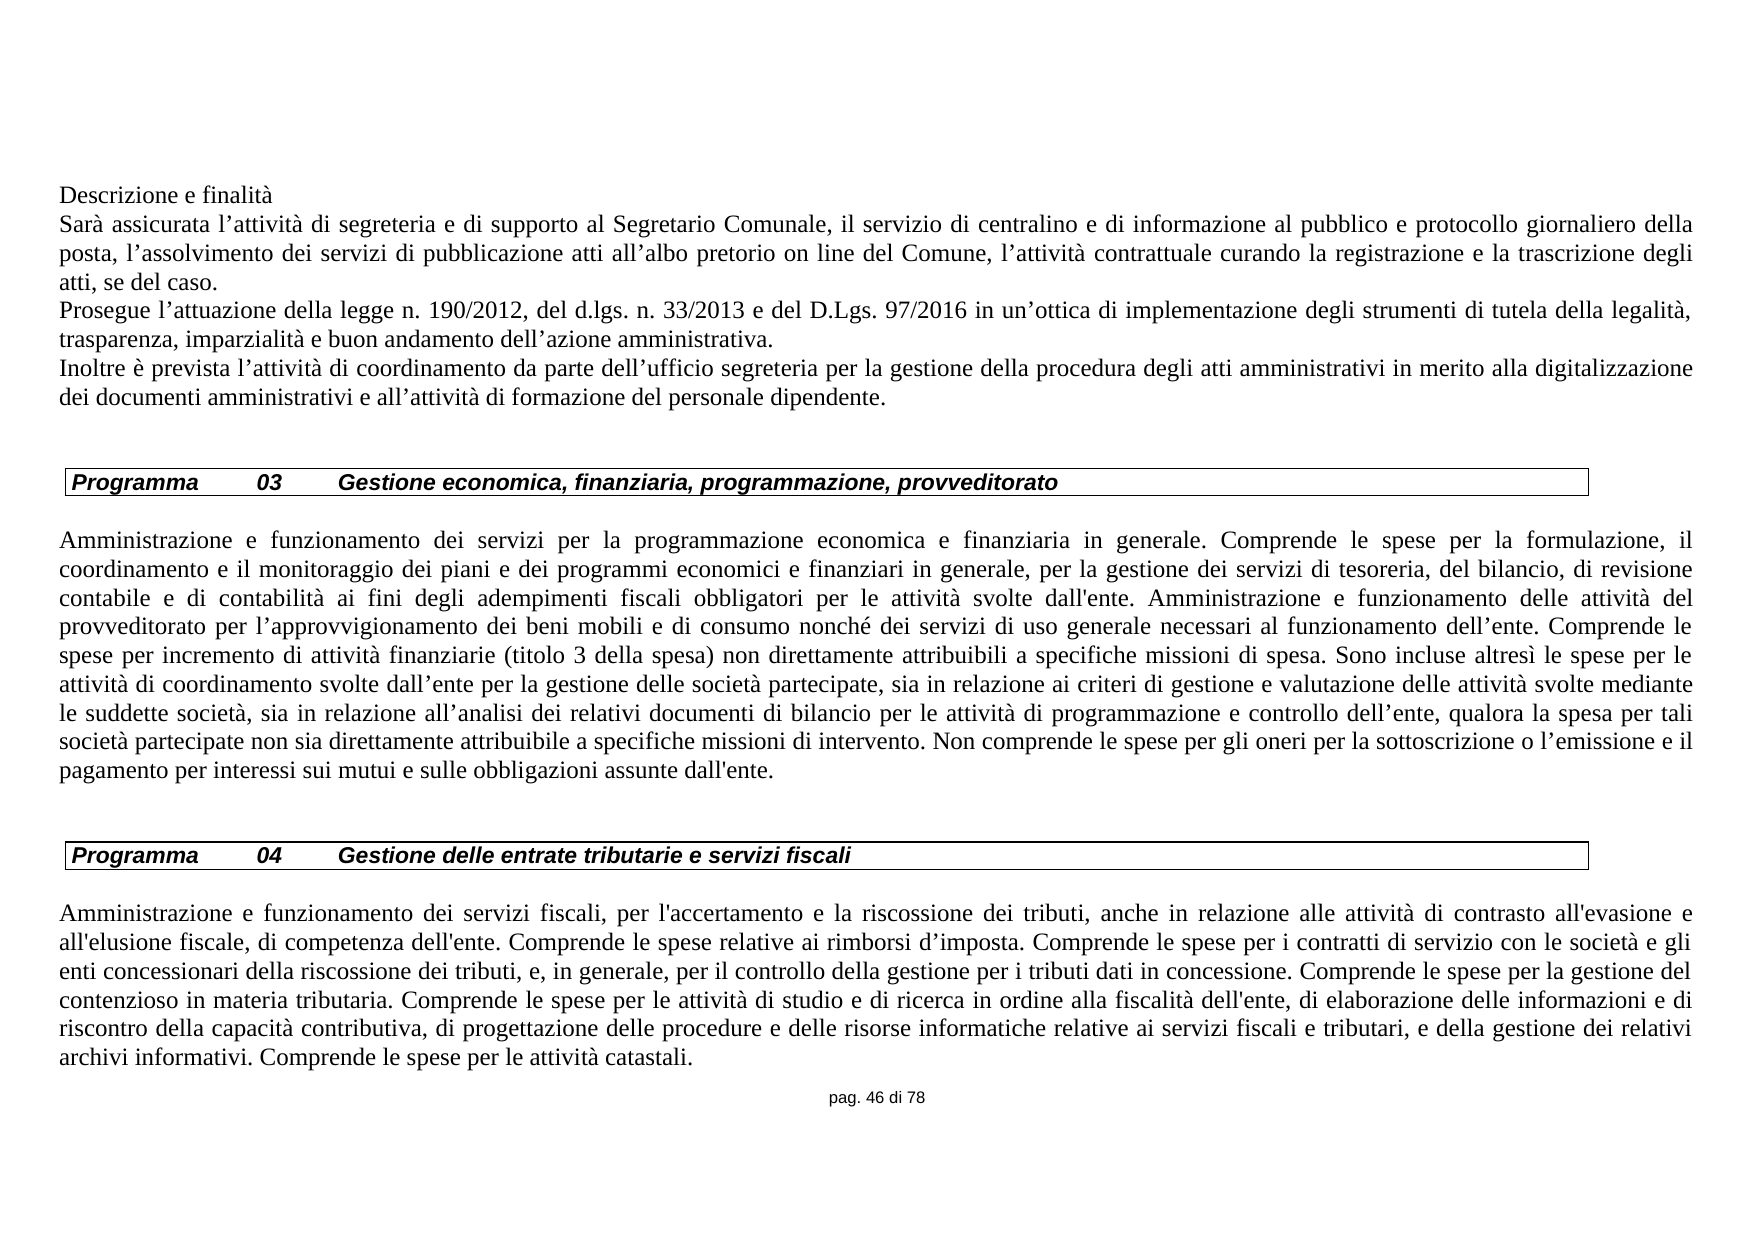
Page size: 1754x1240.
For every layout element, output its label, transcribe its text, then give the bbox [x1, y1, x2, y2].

table_header 03 [250, 469, 331, 495]
table_header Programma [66, 843, 250, 869]
table_header Gestione delle entrate tributarie e servizi fiscali [331, 843, 1588, 869]
table_header 04 [250, 843, 331, 869]
table_header Programma [66, 469, 250, 495]
text Amministrazione e funzionamento dei servizi per la programmazione economica e finanziaria in generale. Comprende le spese per la formulazione, il coordinamento e il monitoraggio dei piani e dei programmi economici e finanziari in generale, per la gestione dei servizi di tesoreria, del bilancio, di revisione contabile e di contabilità ai fini degli adempimenti fiscali obbligatori per le attività svolte dall'ente. Amministrazione e funzionamento delle attività del provveditorato per l’approvvigionamento dei beni mobili e di consumo nonché dei servizi di uso generale necessari al funzionamento dell’ente. Comprende le spese per incremento di attività finanziarie (titolo 3 della spesa) non direttamente attribuibili a specifiche missioni di spesa. Sono incluse altresì le spese per le attività di coordinamento svolte dall’ente per la gestione delle società partecipate, sia in relazione ai criteri di gestione e valutazione delle attività svolte mediante le suddette società, sia in relazione all’analisi dei relativi documenti di bilancio per le attività di programmazione e controllo dell’ente, qualora la spesa per tali società partecipate non sia direttamente attribuibile a specifiche missioni di intervento. Non comprende le spese per gli oneri per la sottoscrizione o l’emissione e il pagamento per interessi sui mutui e sulle obbligazioni assunte dall'ente. [59, 525, 1695, 784]
text Inoltre è prevista l’attività di coordinamento da parte dell’ufficio segreteria per la gestione della procedura degli atti amministrativi in merito alla digitalizzazione dei documenti amministrativi e all’attività di formazione del personale dipendente. [59, 353, 1695, 410]
text Prosegue l’attuazione della legge n. 190/2012, del d.lgs. n. 33/2013 e del D.Lgs. 97/2016 in un’ottica di implementazione degli strumenti di tutela della legalità, trasparenza, imparzialità e buon andamento dell’azione amministrativa. [59, 295, 1695, 353]
text Descrizione e finalità [59, 180, 1695, 209]
text Amministrazione e funzionamento dei servizi fiscali, per l'accertamento e la riscossione dei tributi, anche in relazione alle attività di contrasto all'evasione e all'elusione fiscale, di competenza dell'ente. Comprende le spese relative ai rimborsi d’imposta. Comprende le spese per i contratti di servizio con le società e gli enti concessionari della riscossione dei tributi, e, in generale, per il controllo della gestione per i tributi dati in concessione. Comprende le spese per la gestione del contenzioso in materia tributaria. Comprende le spese per le attività di studio e di ricerca in ordine alla fiscalità dell'ente, di elaborazione delle informazioni e di riscontro della capacità contributiva, di progettazione delle procedure e delle risorse informatiche relative ai servizi fiscali e tributari, e della gestione dei relativi archivi informativi. Comprende le spese per le attività catastali. [59, 898, 1695, 1071]
text Sarà assicurata l’attività di segreteria e di supporto al Segretario Comunale, il servizio di centralino e di informazione al pubblico e protocollo giornaliero della posta, l’assolvimento dei servizi di pubblicazione atti all’albo pretorio on line del Comune, l’attività contrattuale curando la registrazione e la trascrizione degli atti, se del caso. [59, 209, 1695, 295]
table_header Gestione economica, finanziaria, programmazione, provveditorato [331, 469, 1588, 495]
